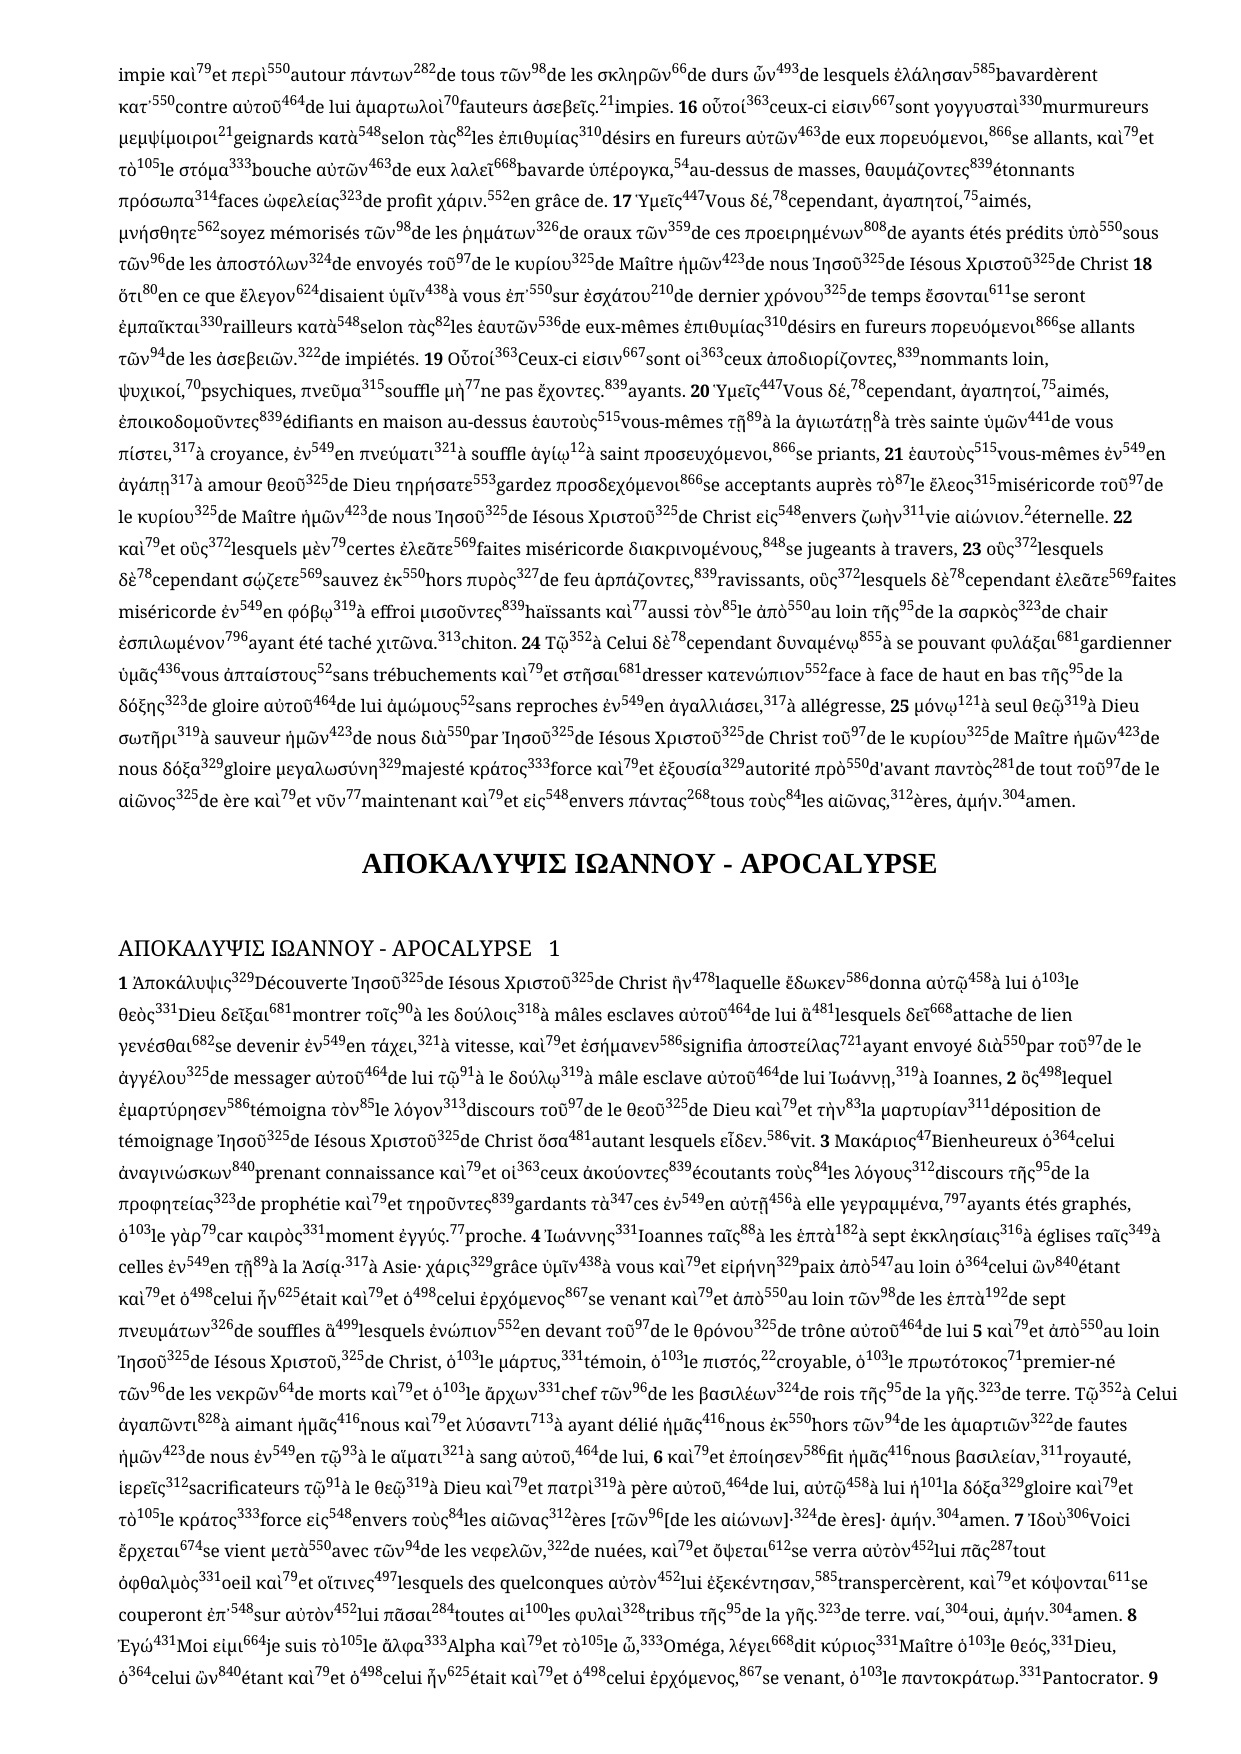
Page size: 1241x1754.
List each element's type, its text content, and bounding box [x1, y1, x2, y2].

text 1 Ἰούδας331Iouda Ἰησοῦ325de Iésous Χριστοῦ325de Christ δοῦλος,331mâle esclave, ἀδελφὸς331frère δὲ78cependant Ἰακώβου,325de Iakobos, τοῖς351à ceux ἐν549en θεῷ319à Dieu πατρὶ319à père ἠγαπημένοις800à ayants étés aimés καὶ79et Ἰησοῦ319à Iésous Χριστῷ319à Christ τετηρημένοις800à ayants étés gardés κλητοῖς·58à appelés· 2 ἔλεος333miséricorde ὑμῖν438à vous καὶ79et εἰρήνη329paix καὶ79et ἀγάπη329amour πληθυνθείη.697que soit multiplié. 3 Ἀγαπητοί,75Aimés, πᾶσαν267toute σπουδὴν311hâte ποιούμενος867se faisant γράφειν689grapher ὑμῖν438à vous περὶ550autour τῆς95de la κοινῆς63de commune ἡμῶν423de nous σωτηρίας323de sauvetage ἀνάγκην311nécessité ἔσχον582j'eus γράψαι681grapher ὑμῖν438à vous παρακαλῶν840appelant à côté ἐπαγωνίζεσθαι690se combattre sur τῇ89à la ἅπαξ77une fois παραδοθείσῃ747à ayante étée livrée τοῖς90à les ἁγίοις58à saints πίστει.317à croyance. 4 παρεισέδυσαν585plongèrent envers le côté γάρ79car τινες286des quelconques ἄνθρωποι,330êtres humains, οἱ363ceux πάλαι77vieillement προγεγραμμένοι812ayants étés graphés d'avance εἰς548envers τοῦτο140ce-ci τὸ87le κρίμα,315objet de jugement, ἀσεβεῖς,70impies, τὴν83la τοῦ97de le θεοῦ325de Dieu ἡμῶν423de nous χάριτα311grâce μετατιθέντες839changeants de place εἰς548envers ἀσέλγειαν311luxure καὶ79et τὸν85le μόνον115seul δεσπότην313despote καὶ79et κύριον313Maître ἡμῶν423de nous Ἰησοῦν313Iésous Χριστὸν313Christ ἀρνούμενοι.866se niants. 5 Ὑπομνῆσαι681Remémorer le dessous δὲ78cependant ὑμᾶς436vous βούλομαι,670je m'ai dessein, εἰδότας769ayants sus ὑμᾶς436vous ἅπαξ77une fois πάντα374tous ὅτι80en ce que Ἰησοῦς331Iésous λαὸν313peuple ἐκ550hors γῆς323de terre Αἰγύπτου323de Égypte σώσας721ayant sauvé τὸ87le δεύτερον55deuxième τοὺς345ceux μὴ77ne pas πιστεύσαντας706ayants crus ἀπώλεσεν,586perdit au loin, 6 ἀγγέλους312messagers τε79et aussi τοὺς345ceux μὴ79ne pas τηρήσαντας706ayants gardés τὴν83la ἑαυτῶν536de eux-mêmes ἀρχὴν311origine ἀλλ᾽79mais ἀπολιπόντας706ayants laissés au loin τὸ247le ἴδιον117en propre οἰκητήριον315lieu d'habitat εἰς548envers κρίσιν311jugement μεγάλης14de grande ἡμέρας323de journée δεσμοῖς318à liens ἀϊδίοις9à perpétuels ὑπὸ548sous ζόφον313sombre nuée τετήρηκεν,642a gardé, 7 ὡς80comme Σόδομα332Sodomas καὶ79et Γόμορρα328Gomorras καὶ79et αἱ100les περὶ548autour αὐτὰς449elles πόλεις328cités τὸν85le ὅμοιον4semblable τρόπον313manière τούτοις351à ceux-ci ἐκπορνεύσασαι718ayantes pornées à l'excès καὶ79et ἀπελθοῦσαι718ayantes éloignées ὀπίσω552derrière σαρκὸς323de chair ἑτέρας,125de autre-différente, πρόκεινται673se couchent devant δεῖγμα315exemple πυρὸς327de feu αἰωνίου18de éternel δίκην311exécution en justice ὑπέχουσαι.837subissantes. 8 Ὁμοίως77Semblablement μέντοι79néanmoins καὶ77aussi οὗτοι363ceux-ci ἐνυπνιαζόμενοι866se rêvants σάρκα311chair μὲν79certes μιαίνουσιν667souillent κυριότητα311maîtrise δὲ78cependant ἀθετοῦσιν667démettent δόξας310gloires δὲ78cependant βλασφημοῦσιν.667blasphèment. 9 ὁ103le δὲ78cependant Μιχαὴλ331Michael ὁ103le ἀρχάγγελος,331chef messager, ὅτε80lorsque τῷ91à le διαβόλῳ59à diable διακρινόμενος867se jugeant à travers διελέγετο631se dialoguait περὶ550autour τοῦ99de le Μωϋσέως325de Môusês σώματος,327de corps, οὐκ77non ἐτόλμησεν586osa κρίσιν311jugement ἐπενεγκεῖν681porter sur βλασφημίας323de blasphème ἀλλ᾽79mais εἶπεν·586dit· ἐπιτιμήσαι694que survalorise σοι439à toi κύριος.331Maître. 10 οὗτοι363ceux-ci δὲ78cependant ὅσα481autant lesquels μὲν79certes οὐκ77non οἴδασιν641ont su βλασφημοῦσιν,667blasphèment, ὅσα481autant lesquels δὲ78cependant φυσικῶς77naturellement ὡς80comme τὰ104les ἄλογα23sans discours ζῷα332êtres vivants ἐπίστανται,673se établissent sûrement, ἐν549en τούτοις353à ces-ci φθείρονται.679sont corrompus. 11 οὐαὶ304Ouai αὐτοῖς,457à eux, ὅτι80en ce que τῇ89à la ὁδῷ317à chemin τοῦ97de le Κάϊν325de Kain ἐπορεύθησαν599furent allé καὶ79et τῇ89à la πλάνῃ317à égarement τοῦ97de le Βαλαὰμ325de Balaam μισθοῦ325de salaire ἐξεχύθησαν599furent déversé καὶ79et τῇ89à la ἀντιλογίᾳ317à contradiction τοῦ97de le Κόρε325de Koré ἀπώλοντο.591se perdirent au loin. 12 οὗτοί363ceux-ci εἰσιν667sont οἱ363ceux ἐν549en ταῖς88à les ἀγάπαις316à amours ὑμῶν441de vous σπιλάδες328écueils συνευωχούμενοι866se festoyants ensemble ἀφόβως,77sans effrayement, ἑαυτοὺς527eux-mêmes ποιμαίνοντες,839bergeants, νεφέλαι328nuées ἄνυδροι19sans eaux ὑπὸ550sous ἀνέμων324de vents παραφερόμεναι,888étantes portées à côté, δένδρα332arbres φθινοπωρινὰ23d’automnes ἄκαρπα23sans fruits δὶς77doublement ἀποθανόντα722ayants morts loin ἐκριζωθέντα,761ayants étés déracinés, 13 κύματα332vagues ἄγρια23agrestes θαλάσσης323de mer ἐπαφρίζοντα841écumants sur τὰς82les ἑαυτῶν538de eux-mêmes αἰσχύνας,310hontes, ἀστέρες330étoiles πλανῆται21errants οἷς485à lesquels ὁ103le ζόφος331sombre nuée τοῦ99de le σκότους327de ténèbre εἰς548envers αἰῶνα313ère τετήρηται.654a été gardé. 14 Ἐπροφήτευσεν586Prophétisa δὲ78cependant καὶ77aussi τούτοις351à ceux-ci ἕβδομος71septième ἀπὸ550au loin Ἀδὰμ325de Adam Ἑνὼχ331Énoch λέγων·840disant· ἰδοὺ306voici ἦλθεν586vint κύριος331Maître ἐν549en ἁγίαις7à saintes μυριάσιν316à myriades αὐτοῦ464de lui 15 ποιῆσαι681faire κρίσιν311jugement κατὰ550contre πάντων383de tous καὶ79et ἐλέγξαι681réfuter πᾶσαν267toute ψυχὴν311âme περὶ550autour πάντων282de tous τῶν258de les ἔργων326de travaux ἀσεβείας323de impiété αὐτῶν463de eux ὧν493de lesquels ἠσέβησαν585furent impie καὶ79et περὶ550autour πάντων282de tous τῶν98de les σκληρῶν66de durs ὧν493de lesquels ἐλάλησαν585bavardèrent κατ᾽550contre αὐτοῦ464de lui ἁμαρτωλοὶ70fauteurs ἀσεβεῖς.21impies. 16 οὗτοί363ceux-ci εἰσιν667sont γογγυσταὶ330murmureurs μεμψίμοιροι21geignards κατὰ548selon τὰς82les ἐπιθυμίας310désirs en fureurs αὐτῶν463de eux πορευόμενοι,866se allants, καὶ79et τὸ105le στόμα333bouche αὐτῶν463de eux λαλεῖ668bavarde ὑπέρογκα,54au-dessus de masses, θαυμάζοντες839étonnants πρόσωπα314faces ὠφελείας323de profit χάριν.552en grâce de. 17 Ὑμεῖς447Vous δέ,78cependant, ἀγαπητοί,75aimés, μνήσθητε562soyez mémorisés τῶν98de les ῥημάτων326de oraux τῶν359de ces προειρημένων808de ayants étés prédits ὑπὸ550sous τῶν96de les ἀποστόλων324de envoyés τοῦ97de le κυρίου325de Maître ἡμῶν423de nous Ἰησοῦ325de Iésous Χριστοῦ325de Christ 18 ὅτι80en ce que ἔλεγον624disaient ὑμῖν438à vous ἐπ᾽550sur ἐσχάτου210de dernier χρόνου325de temps ἔσονται611se seront ἐμπαῖκται330railleurs κατὰ548selon τὰς82les ἑαυτῶν536de eux-mêmes ἐπιθυμίας310désirs en fureurs πορευόμενοι866se allants τῶν94de les ἀσεβειῶν.322de impiétés. 19 Οὗτοί363Ceux-ci εἰσιν667sont οἱ363ceux ἀποδιορίζοντες,839nommants loin, ψυχικοί,70psychiques, πνεῦμα315souffle μὴ77ne pas ἔχοντες.839ayants. 20 Ὑμεῖς447Vous δέ,78cependant, ἀγαπητοί,75aimés, ἐποικοδομοῦντες839édifiants en maison au-dessus ἑαυτοὺς515vous-mêmes τῇ89à la ἁγιωτάτῃ8à très sainte ὑμῶν441de vous πίστει,317à croyance, ἐν549en πνεύματι321à souffle ἁγίῳ12à saint προσευχόμενοι,866se priants, 21 ἑαυτοὺς515vous-mêmes ἐν549en ἀγάπῃ317à amour θεοῦ325de Dieu τηρήσατε553gardez προσδεχόμενοι866se acceptants auprès τὸ87le ἔλεος315miséricorde τοῦ97de le κυρίου325de Maître ἡμῶν423de nous Ἰησοῦ325de Iésous Χριστοῦ325de Christ εἰς548envers ζωὴν311vie αἰώνιον.2éternelle. 22 καὶ79et οὓς372lesquels μὲν79certes ἐλεᾶτε569faites miséricorde διακρινομένους,848se jugeants à travers, 23 οὓς372lesquels δὲ78cependant σῴζετε569sauvez ἐκ550hors πυρὸς327de feu ἁρπάζοντες,839ravissants, οὓς372lesquels δὲ78cependant ἐλεᾶτε569faites miséricorde ἐν549en φόβῳ319à effroi μισοῦντες839haïssants καὶ77aussi τὸν85le ἀπὸ550au loin τῆς95de la σαρκὸς323de chair ἐσπιλωμένον796ayant été taché χιτῶνα.313chiton. 24 Τῷ352à Celui δὲ78cependant δυναμένῳ855à se pouvant φυλάξαι681gardienner ὑμᾶς436vous ἀπταίστους52sans trébuchements καὶ79et στῆσαι681dresser κατενώπιον552face à face de haut en bas τῆς95de la δόξης323de gloire αὐτοῦ464de lui ἀμώμους52sans reproches ἐν549en ἀγαλλιάσει,317à allégresse, 25 μόνῳ121à seul θεῷ319à Dieu σωτῆρι319à sauveur ἡμῶν423de nous διὰ550par Ἰησοῦ325de Iésous Χριστοῦ325de Christ τοῦ97de le κυρίου325de Maître ἡμῶν423de nous δόξα329gloire μεγαλωσύνη329majesté κράτος333force καὶ79et ἐξουσία329autorité πρὸ550d'avant παντὸς281de tout τοῦ97de le αἰῶνος325de ère καὶ79et νῦν77maintenant καὶ79et εἰς548envers πάντας268tous τοὺς84les αἰῶνας,312ères, ἀμήν.304amen. [118, 59, 1181, 812]
text 1 Ἀποκάλυψις329Découverte Ἰησοῦ325de Iésous Χριστοῦ325de Christ ἣν478laquelle ἔδωκεν586donna αὐτῷ458à lui ὁ103le θεὸς331Dieu δεῖξαι681montrer τοῖς90à les δούλοις318à mâles esclaves αὐτοῦ464de lui ἃ481lesquels δεῖ668attache de lien γενέσθαι682se devenir ἐν549en τάχει,321à vitesse, καὶ79et ἐσήμανεν586signifia ἀποστείλας721ayant envoyé διὰ550par τοῦ97de le ἀγγέλου325de messager αὐτοῦ464de lui τῷ91à le δούλῳ319à mâle esclave αὐτοῦ464de lui Ἰωάννῃ,319à Ioannes, 2 ὃς498lequel ἐμαρτύρησεν586témoigna τὸν85le λόγον313discours τοῦ97de le θεοῦ325de Dieu καὶ79et τὴν83la μαρτυρίαν311déposition de témoignage Ἰησοῦ325de Iésous Χριστοῦ325de Christ ὅσα481autant lesquels εἶδεν.586vit. 3 Μακάριος47Bienheureux ὁ364celui ἀναγινώσκων840prenant connaissance καὶ79et οἱ363ceux ἀκούοντες839écoutants τοὺς84les λόγους312discours τῆς95de la προφητείας323de prophétie καὶ79et τηροῦντες839gardants τὰ347ces ἐν549en αὐτῇ456à elle γεγραμμένα,797ayants étés graphés, ὁ103le γὰρ79car καιρὸς331moment ἐγγύς.77proche. 4 Ἰωάννης331Ioannes ταῖς88à les ἑπτὰ182à sept ἐκκλησίαις316à églises ταῖς349à celles ἐν549en τῇ89à la Ἀσίᾳ·317à Asie· χάρις329grâce ὑμῖν438à vous καὶ79et εἰρήνη329paix ἀπὸ547au loin ὁ364celui ὢν840étant καὶ79et ὁ498celui ἦν625était καὶ79et ὁ498celui ἐρχόμενος867se venant καὶ79et ἀπὸ550au loin τῶν98de les ἑπτὰ192de sept πνευμάτων326de souffles ἃ499lesquels ἐνώπιον552en devant τοῦ97de le θρόνου325de trône αὐτοῦ464de lui 5 καὶ79et ἀπὸ550au loin Ἰησοῦ325de Iésous Χριστοῦ,325de Christ, ὁ103le μάρτυς,331témoin, ὁ103le πιστός,22croyable, ὁ103le πρωτότοκος71premier-né τῶν96de les νεκρῶν64de morts καὶ79et ὁ103le ἄρχων331chef τῶν96de les βασιλέων324de rois τῆς95de la γῆς.323de terre. Τῷ352à Celui ἀγαπῶντι828à aimant ἡμᾶς416nous καὶ79et λύσαντι713à ayant délié ἡμᾶς416nous ἐκ550hors τῶν94de les ἁμαρτιῶν322de fautes ἡμῶν423de nous ἐν549en τῷ93à le αἵματι321à sang αὐτοῦ,464de lui, 6 καὶ79et ἐποίησεν586fit ἡμᾶς416nous βασιλείαν,311royauté, ἱερεῖς312sacrificateurs τῷ91à le θεῷ319à Dieu καὶ79et πατρὶ319à père αὐτοῦ,464de lui, αὐτῷ458à lui ἡ101la δόξα329gloire καὶ79et τὸ105le κράτος333force εἰς548envers τοὺς84les αἰῶνας312ères [τῶν96[de les αἰώνων]·324de ères]· ἀμήν.304amen. 7 Ἰδοὺ306Voici ἔρχεται674se vient μετὰ550avec τῶν94de les νεφελῶν,322de nuées, καὶ79et ὄψεται612se verra αὐτὸν452lui πᾶς287tout ὀφθαλμὸς331oeil καὶ79et οἵτινες497lesquels des quelconques αὐτὸν452lui ἐξεκέντησαν,585transpercèrent, καὶ79et κόψονται611se couperont ἐπ᾽548sur αὐτὸν452lui πᾶσαι284toutes αἱ100les φυλαὶ328tribus τῆς95de la γῆς.323de terre. ναί,304oui, ἀμήν.304amen. 8 Ἐγώ431Moi εἰμι664je suis τὸ105le ἄλφα333Alpha καὶ79et τὸ105le ὦ,333Oméga, λέγει668dit κύριος331Maître ὁ103le θεός,331Dieu, ὁ364celui ὢν840étant καὶ79et ὁ498celui ἦν625était καὶ79et ὁ498celui ἐρχόμενος,867se venant, ὁ103le παντοκράτωρ.331Pantocrator. 9 Ἐγὼ431Moi Ἰωάννης,331Ioannes, ὁ103le ἀδελφὸς331frère ὑμῶν441de vous καὶ79et συγκοινωνὸς331communiant avec ἐν549en τῇ89à la θλίψει317à oppression καὶ79et βασιλείᾳ317à royauté καὶ79et ὑπομονῇ317à résistance ἐν549en Ἰησοῦ,319à Iésous, ἐγενόμην588je me devins ἐν549en τῇ89à la νήσῳ317à île τῇ350à celle καλουμένῃ878à étante appelée Πάτμῳ317à Patmos διὰ548par le fait de τὸν85le λόγον313discours τοῦ97de le θεοῦ325de Dieu καὶ79et τὴν83la μαρτυρίαν311déposition de témoignage Ἰησοῦ.325de Iésous. 10 ἐγενόμην588je me devins ἐν549en πνεύματι321à souffle ἐν549en τῇ89à la κυριακῇ8à d'une Maîtresse ἡμέρᾳ317à journée καὶ79et ἤκουσα582j'écoutai ὀπίσω552derrière μου424de moi φωνὴν311son de voix μεγάλην2grande ὡς80comme σάλπιγγος323de trompette salpinx 11 λεγούσης·832de disante· ὃ482lequel βλέπεις666tu regardes γράψον554graphe εἰς548envers βιβλίον315papier de bible καὶ79et πέμψον554mande ταῖς88à les ἑπτὰ182à sept ἐκκλησίαις,316à églises, εἰς548envers Ἔφεσον311Éphèse καὶ79et εἰς548envers Σμύρναν311Smyrne καὶ79et εἰς548envers Πέργαμον311Pergame καὶ79et εἰς548envers Θυάτειρα314Thyatire καὶ79et εἰς548envers Σάρδεις310Sardes καὶ79et εἰς548envers Φιλαδέλφειαν311Philadelphie καὶ79et εἰς548envers Λαοδίκειαν.311Laodicée. 12 Καὶ79Et ἐπέστρεψα582je retournai au-dessus βλέπειν689regarder τὴν83la φωνὴν311son de voix ἥτις496laquelle une quelconque ἐλάλει625bavardait μετ᾽550avec ἐμοῦ,424de moi, καὶ79et ἐπιστρέψας721ayant retourné au-dessus εἶδον582je vis ἑπτὰ176sept λυχνίας310chandeliers χρυσᾶς1d'ors 13 καὶ79et ἐν549en μέσῳ61à au milieu τῶν94de les λυχνιῶν322de chandeliers ὅμοιον4semblable υἱὸν313fils ἀνθρώπου325de être humain ἐνδεδυμένον788se ayant envêtu ποδήρη53jusqu’aux pieds καὶ79et περιεζωσμένον796ayant été ceint autour πρὸς549vers τοῖς90à les μαστοῖς318à seins ζώνην311ceinture χρυσᾶν.2d'or. 14 ἡ101la δὲ78cependant κεφαλὴ329tête αὐτοῦ464de lui καὶ79et αἱ260les τρίχες328cheveux λευκαὶ44blanches ὡς80comme ἔριον333laine λευκὸν24blanc ὡς80comme χιὼν329neige καὶ79et οἱ102les ὀφθαλμοὶ330yeux αὐτοῦ464de lui ὡς80comme φλὸξ329flamme πυρὸς327de feu 15 καὶ79et οἱ102les πόδες330pieds αὐτοῦ464de lui ὅμοιοι46semblables χαλκολιβάνῳ321à cuivre d'encens ὡς80comme ἐν549en καμίνῳ317à fournaise πεπυρωμένης805de ayante étée brûlée au feu καὶ79et ἡ101la φωνὴ329son de voix αὐτοῦ464de lui ὡς80comme φωνὴ329son de voix ὑδάτων326de eaux πολλῶν,282de nombreux, 16 καὶ79et ἔχων840ayant ἐν549en τῇ89à la δεξιᾷ8à droite χειρὶ317à main αὐτοῦ464de lui ἀστέρας312étoiles ἑπτὰ178sept καὶ79et ἐκ550hors τοῦ99de le στόματος327de bouche αὐτοῦ464de lui ῥομφαία329rhomphaia δίστομος20double tranchante ὀξεῖα20acérée ἐκπορευομένη865se allante au dehors καὶ79et ἡ101la ὄψις329vue αὐτοῦ464de lui ὡς80comme ὁ103le ἥλιος331soleil φαίνει668apparaît en lumière ἐν549en τῇ89à la δυνάμει317à puissance αὐτοῦ.464de lui. 17 Καὶ79Et ὅτε80lorsque εἶδον582je vis αὐτόν,452lui, ἔπεσα582je tombai πρὸς548vers τοὺς84les πόδας312pieds αὐτοῦ464de lui ὡς80comme νεκρός,71mort, καὶ79et ἔθηκεν586posa τὴν83la δεξιὰν51droite αὐτοῦ464de lui ἐπ᾽548sur ἐμὲ417moi λέγων·840disant· μὴ77ne pas φοβοῦ·574te effraie· ἐγώ431moi εἰμι664je suis ὁ103le πρῶτος71premier καὶ79et ὁ103le ἔσχατος71dernier 18 καὶ79et ὁ364celui ζῶν,840vivant, καὶ79et ἐγενόμην588je me devins νεκρὸς47mort καὶ79et ἰδοὺ306voici ζῶν840vivant εἰμι664je suis εἰς548envers τοὺς84les αἰῶνας312ères τῶν96de les αἰώνων324de ères καὶ79et ἔχω664j'ai τὰς82les κλεῖς310clefs τοῦ97de le θανάτου325de trépas καὶ79et τοῦ97de le ᾅδου.325de séjour des morts. 19 γράψον554graphe οὖν79donc ἃ481lesquels εἶδες584tu vis καὶ79et ἃ499lesquels εἰσὶν667sont καὶ79et ἃ499lesquels μέλλει668immine γενέσθαι682se devenir μετὰ548après ταῦτα.347ces-ci. 20 τὸ105le μυστήριον333mystère τῶν96de les ἑπτὰ190de sept ἀστέρων324de étoiles οὓς479lesquels εἶδες584tu vis ἐπὶ550sur τῆς95de la δεξιᾶς63de droite μου424de moi καὶ79et τὰς82les ἑπτὰ176sept λυχνίας310chandeliers τὰς82les χρυσᾶς·1d'ors· οἱ102les ἑπτὰ196sept ἀστέρες330étoiles ἄγγελοι330messagers τῶν94de les ἑπτὰ188de sept ἐκκλησιῶν322de églises εἰσιν667sont καὶ79et αἱ100les λυχνίαι328chandeliers αἱ100les ἑπτὰ194sept ἑπτὰ194sept ἐκκλησίαι328églises εἰσίν.667sont. [118, 967, 1181, 1689]
subtitle ΑΠΟΚΑΛΥΨΙΣ ΙΩΑΝΝΟΥ - APOCALYPSE [118, 846, 1181, 879]
text ΑΠΟΚΑΛΥΨΙΣ ΙΩΑΝΝΟΥ - APOCALYPSE 1 [118, 933, 1181, 963]
